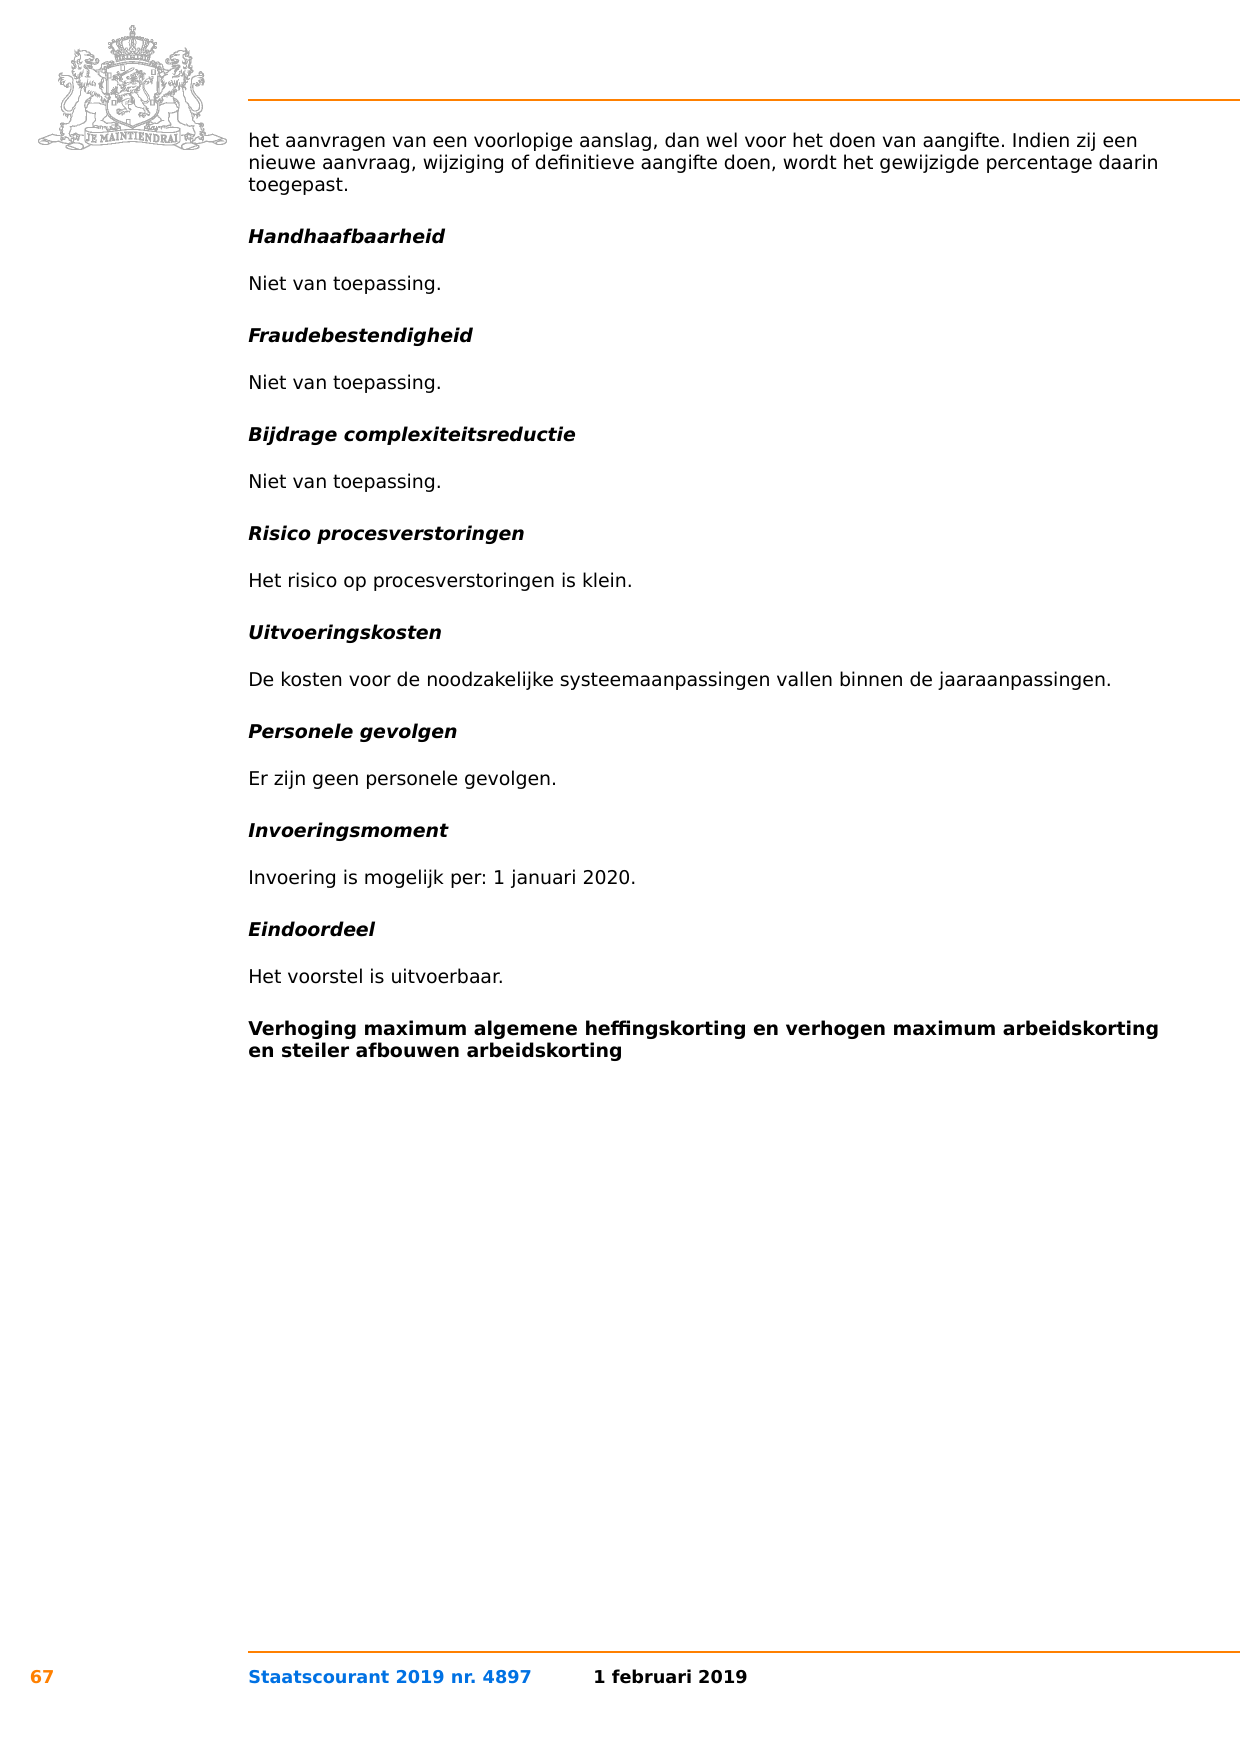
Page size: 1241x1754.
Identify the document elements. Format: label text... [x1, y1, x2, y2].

text De kosten voor de noodzakelijke systeemaanpassingen vallen binnen de jaaraanpassingen. [248, 669, 1163, 691]
text Niet van toepassing. [248, 471, 1163, 493]
subtitle Risico procesverstoringen [248, 523, 1163, 545]
text het aanvragen van een voorlopige aanslag, dan wel voor het doen van aangifte. Indien zij een nieuwe aanvraag, wijziging of definitieve aangifte doen, wordt het gewijzigde percentage daarin toegepast. [248, 130, 1163, 196]
subtitle Handhaafbaarheid [248, 226, 1163, 248]
text Niet van toepassing. [248, 372, 1163, 394]
subtitle Bijdrage complexiteitsreductie [248, 424, 1163, 446]
text Invoering is mogelijk per: 1 januari 2020. [248, 867, 1163, 888]
text Niet van toepassing. [248, 273, 1163, 295]
text Er zijn geen personele gevolgen. [248, 768, 1163, 789]
subtitle Verhoging maximum algemene heffingskorting en verhogen maximum arbeidskorting en steiler afbouwen arbeidskorting [248, 1017, 1163, 1061]
text Het voorstel is uitvoerbaar. [248, 966, 1163, 987]
subtitle Invoeringsmoment [248, 819, 1163, 842]
subtitle Fraudebestendigheid [248, 325, 1163, 347]
subtitle Eindoordeel [248, 918, 1163, 941]
subtitle Personele gevolgen [248, 721, 1163, 743]
text Het risico op procesverstoringen is klein. [248, 570, 1163, 592]
picture [38, 25, 227, 150]
subtitle Uitvoeringskosten [248, 622, 1163, 644]
